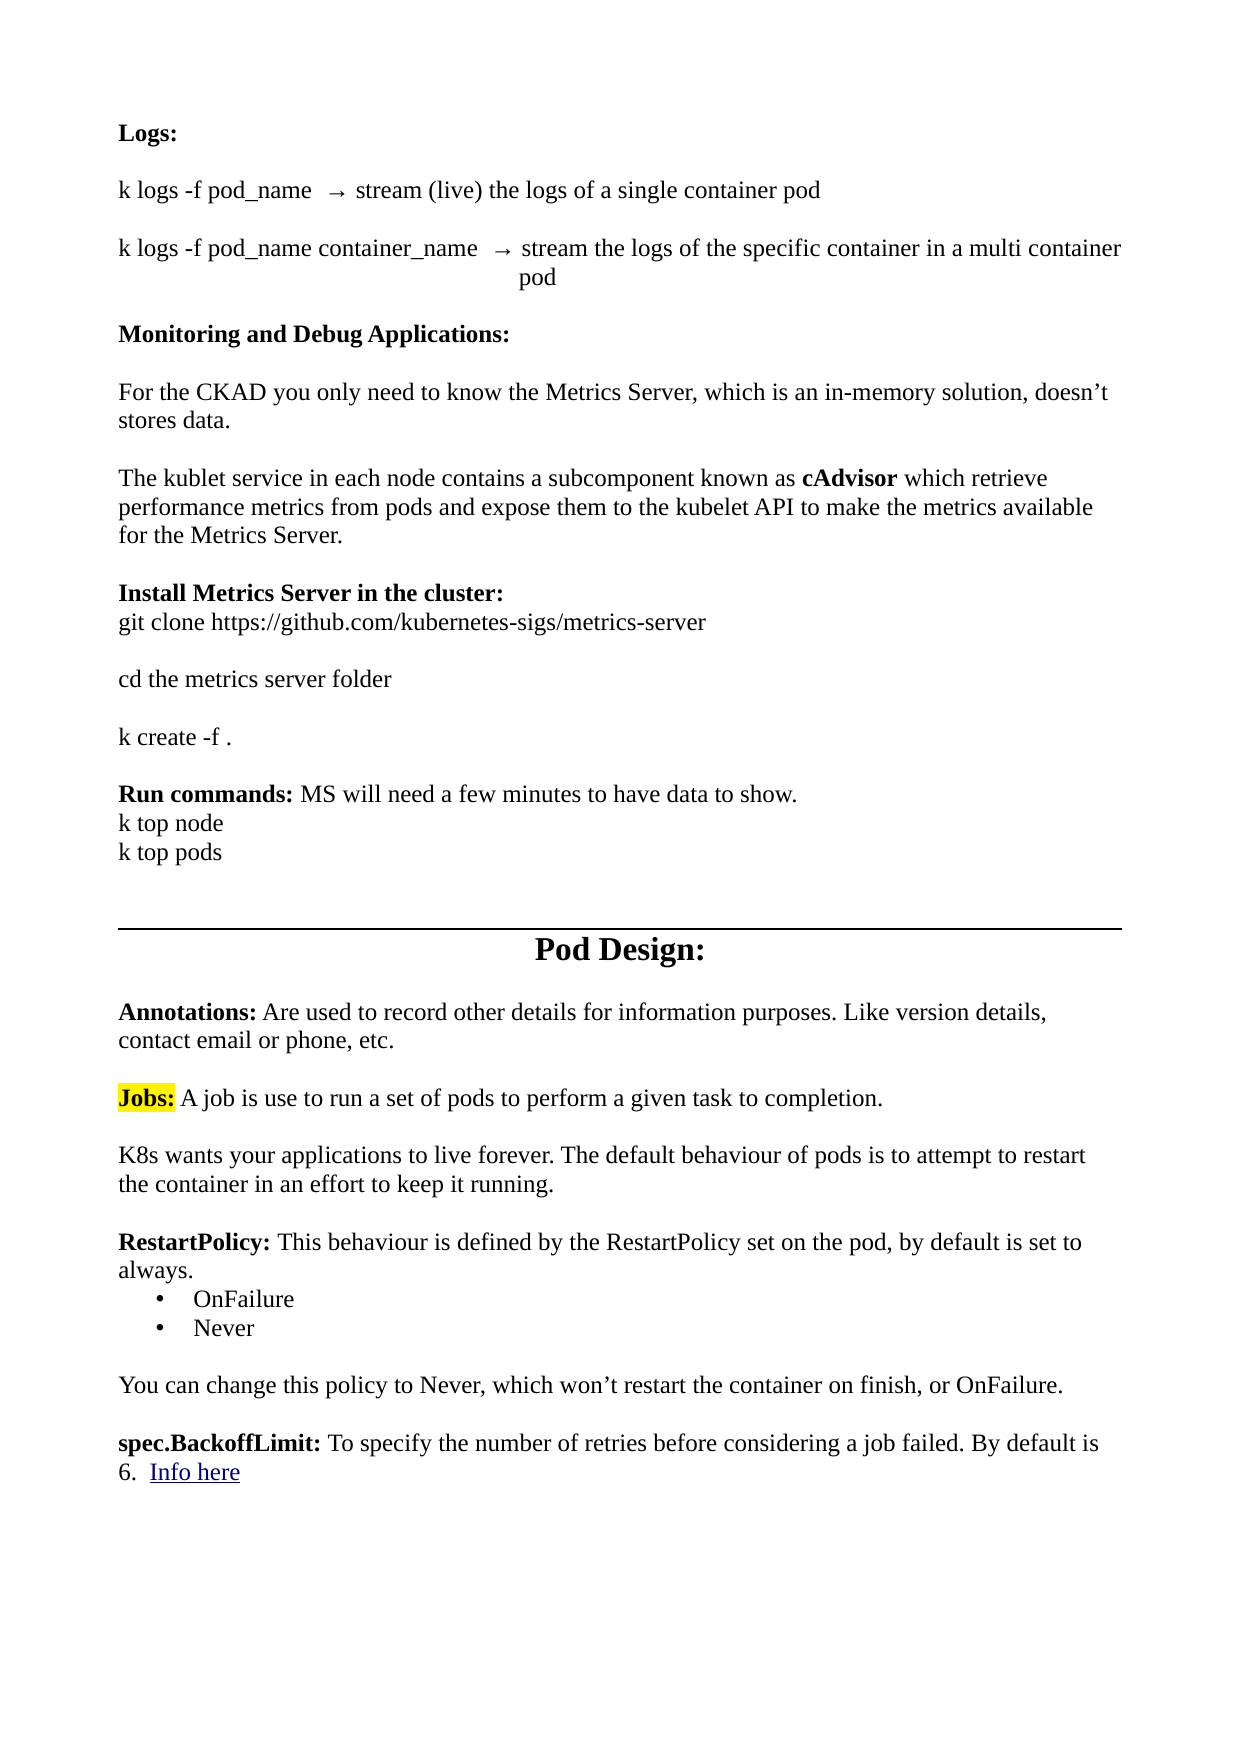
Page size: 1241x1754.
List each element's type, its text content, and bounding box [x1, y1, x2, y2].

text git clone https://github.com/kubernetes-sigs/metrics-server [118, 607, 1122, 636]
text Monitoring and Debug Applications: [118, 319, 1122, 348]
text cd the metrics server folder [118, 664, 1122, 693]
text spec.BackoffLimit: To specify the number of retries before considering a job failed. By default is 6. Info here [118, 1428, 1122, 1486]
text Run commands: MS will need a few minutes to have data to show. [118, 779, 1122, 808]
text You can change this policy to Never, which won’t restart the container on finish, or OnFailure. [118, 1371, 1122, 1399]
text k top node [118, 808, 1122, 837]
text K8s wants your applications to live forever. The default behaviour of pods is to attempt to restart the container in an effort to keep it running. [118, 1141, 1122, 1198]
text Install Metrics Server in the cluster: [118, 578, 1122, 607]
text k logs -f pod_name → stream (live) the logs of a single container pod [118, 176, 1122, 204]
text k create -f . [118, 722, 1122, 751]
text Logs: [118, 118, 1122, 147]
text Jobs: A job is use to run a set of pods to perform a given task to completion. [118, 1083, 1122, 1112]
list Never [156, 1313, 1122, 1342]
text For the CKAD you only need to know the Metrics Server, which is an in-memory solution, doesn’t stores data. [118, 377, 1122, 434]
list OnFailure [156, 1284, 1122, 1313]
text Pod Design: [118, 930, 1122, 968]
text RestartPolicy: This behaviour is defined by the RestartPolicy set on the pod, by default is set to always. [118, 1227, 1122, 1284]
text The kublet service in each node contains a subcomponent known as cAdvisor which retrieve performance metrics from pods and expose them to the kubelet API to make the metrics available for the Metrics Server. [118, 463, 1122, 549]
text k top pods [118, 837, 1122, 866]
text k logs -f pod_name container_name → stream the logs of the specific container in a multi container pod [118, 233, 1122, 291]
text Annotations: Are used to record other details for information purposes. Like version details, contact email or phone, etc. [118, 997, 1122, 1054]
